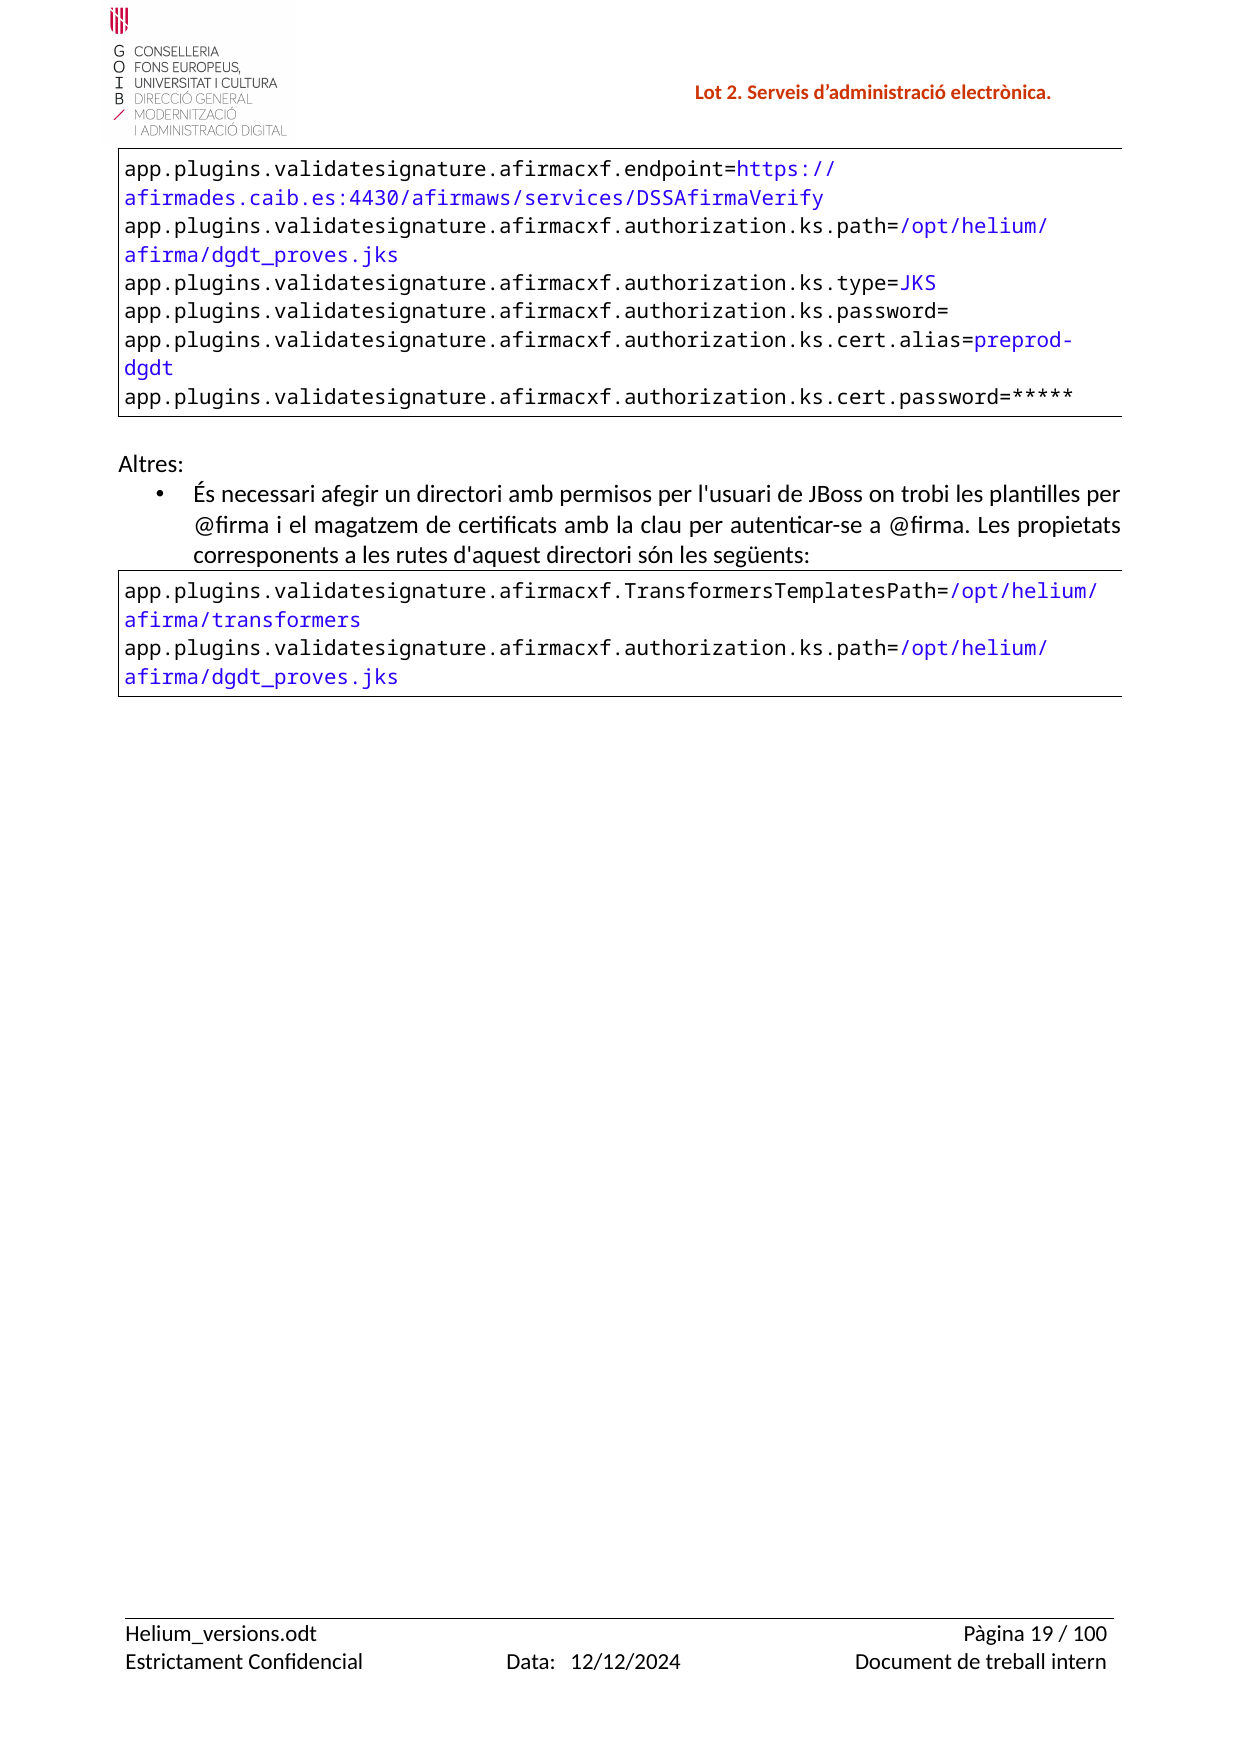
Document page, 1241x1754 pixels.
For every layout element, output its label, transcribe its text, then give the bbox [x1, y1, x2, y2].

text Altres: [118, 448, 1122, 478]
table_header app.plugins.validatesignature.afirmacxf.endpoint=https://afirmades.caib.es:4430/afirmaws/services/DSSAfirmaVerify app.plugins.validatesignature.afirmacxf.authorization.ks.path=/opt/helium/afirma/dgdt_proves.jks app.plugins.validatesignature.afirmacxf.authorization.ks.type=JKS app.plugins.validatesignature.afirmacxf.authorization.ks.password= app.plugins.validatesignature.afirmacxf.authorization.ks.cert.alias=preprod-dgdt app.plugins.validatesignature.afirmacxf.authorization.ks.cert.password=***** [119, 149, 1122, 416]
list És necessari afegir un directori amb permisos per l'usuari de JBoss on trobi les plantilles per @firma i el magatzem de certificats amb la clau per autenticar-se a @firma. Les propietats corresponents a les rutes d'aquest directori són les següents: [156, 478, 1122, 570]
picture [100, 0, 297, 144]
table_header app.plugins.validatesignature.afirmacxf.TransformersTemplatesPath=/opt/helium/afirma/transformers app.plugins.validatesignature.afirmacxf.authorization.ks.path=/opt/helium/afirma/dgdt_proves.jks [119, 571, 1122, 696]
